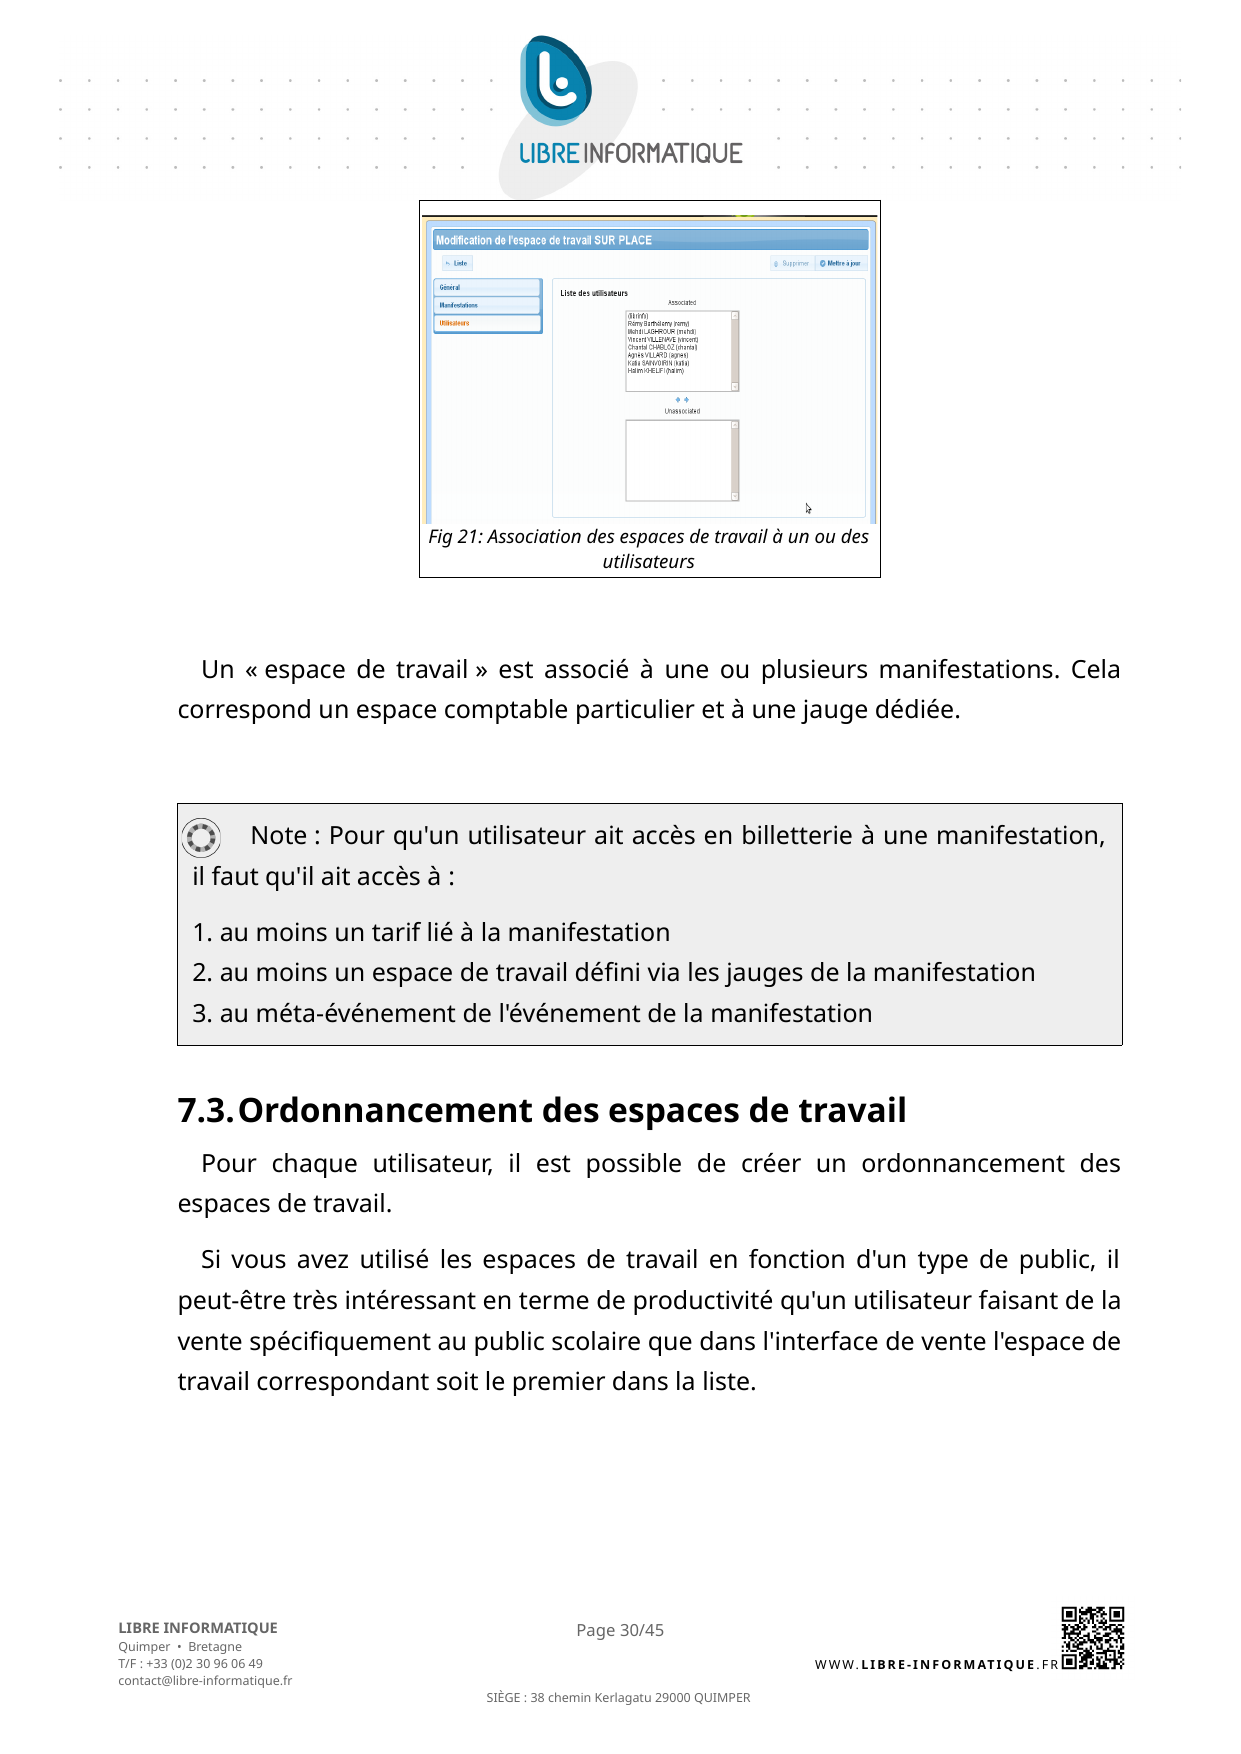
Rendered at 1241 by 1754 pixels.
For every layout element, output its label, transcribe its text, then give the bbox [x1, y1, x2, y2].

text Fig 21: Association des espaces de travail à un ou des utilisateurs [422, 524, 877, 574]
picture [181, 818, 221, 858]
picture [1051, 1596, 1135, 1680]
picture [540, 52, 576, 106]
picture [59, 35, 1182, 201]
text 1. au moins un tarif lié à la manifestation 2. au moins un espace de travail défini via les jauges de la manifestation 3. au méta-événement de l'événement de la manifestation [178, 899, 1122, 1045]
text Un « espace de travail » est associé à une ou plusieurs manifestations. Cela correspond un espace comptable particulier et à une jauge dédiée. [177, 651, 1122, 726]
picture [422, 215, 878, 524]
text Si vous avez utilisé les espaces de travail en fonction d'un type de public, il peut-être très intéressant en terme de productivité qu'un utilisateur faisant de la vente spécifiquement au public scolaire que dans l'interface de vente l'espace de travail correspondant soit le premier dans la liste. [177, 1241, 1122, 1398]
text Note : Pour qu'un utilisateur ait accès en billetterie à une manifestation, il faut qu'il ait accès à : [178, 804, 1122, 893]
subtitle Ordonnancement des espaces de travail [177, 1087, 1122, 1133]
picture [557, 78, 567, 88]
text Pour chaque utilisateur, il est possible de créer un ordonnancement des espaces de travail. [177, 1145, 1122, 1220]
